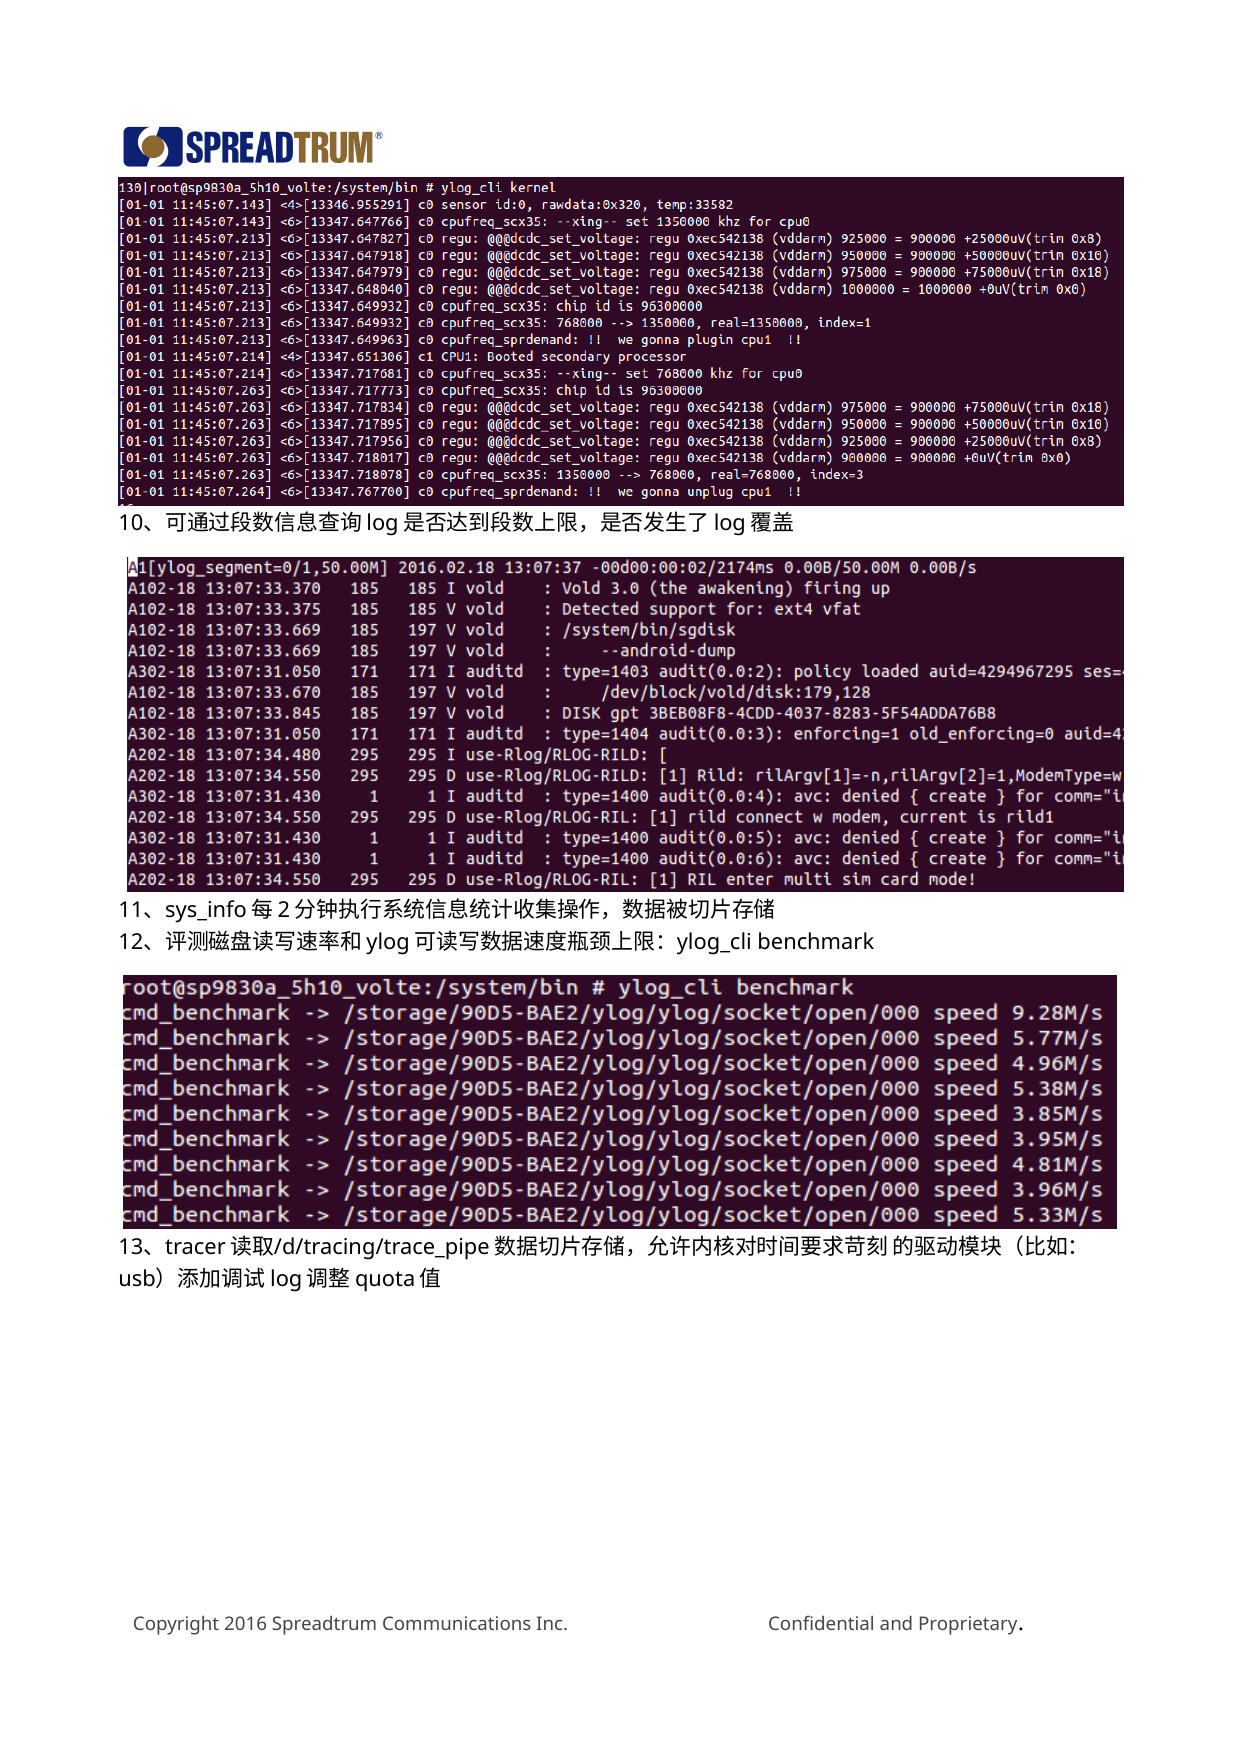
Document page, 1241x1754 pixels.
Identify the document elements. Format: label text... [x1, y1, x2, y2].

text 13、tracer读取/d/tracing/trace_pipe数据切片存储，允许内核对时间要求苛刻 的驱动模块（比如：usb）添加调试 log调整quota值 [118, 955, 1122, 1292]
picture [120, 123, 386, 168]
text 10、可通过段数信息查询log是否达到段数上限，是否发生了log覆盖 [118, 506, 1122, 537]
picture [118, 177, 1124, 506]
picture [126, 557, 1124, 892]
picture [123, 975, 1117, 1229]
text 12、评测磁盘读写速率和ylog可读写数据速度瓶颈上限：ylog_cli benchmark [118, 924, 1122, 955]
text 11、sys_info每2分钟执行系统信息统计收集操作，数据被切片存储 [118, 537, 1122, 924]
